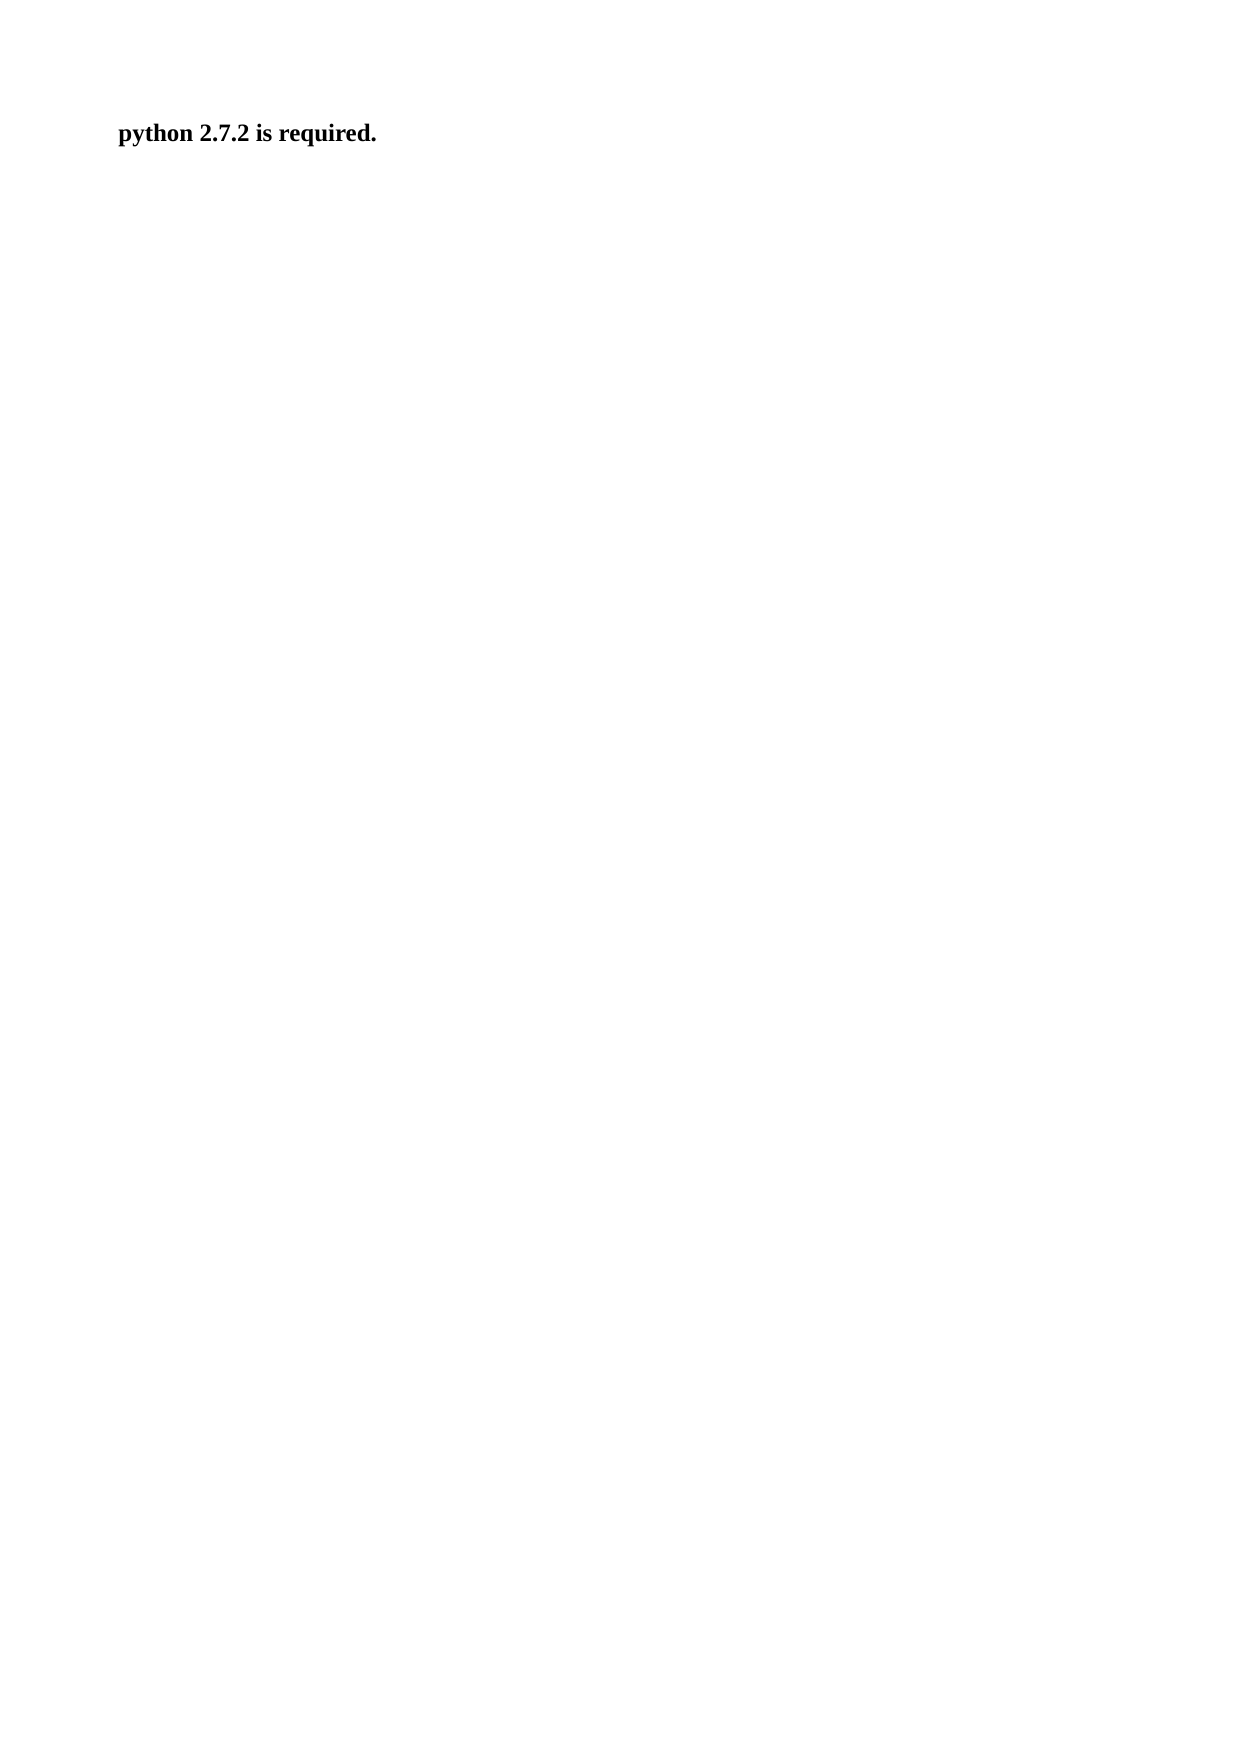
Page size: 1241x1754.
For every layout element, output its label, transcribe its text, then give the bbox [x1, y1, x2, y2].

text python 2.7.2 is required. [118, 118, 1122, 147]
